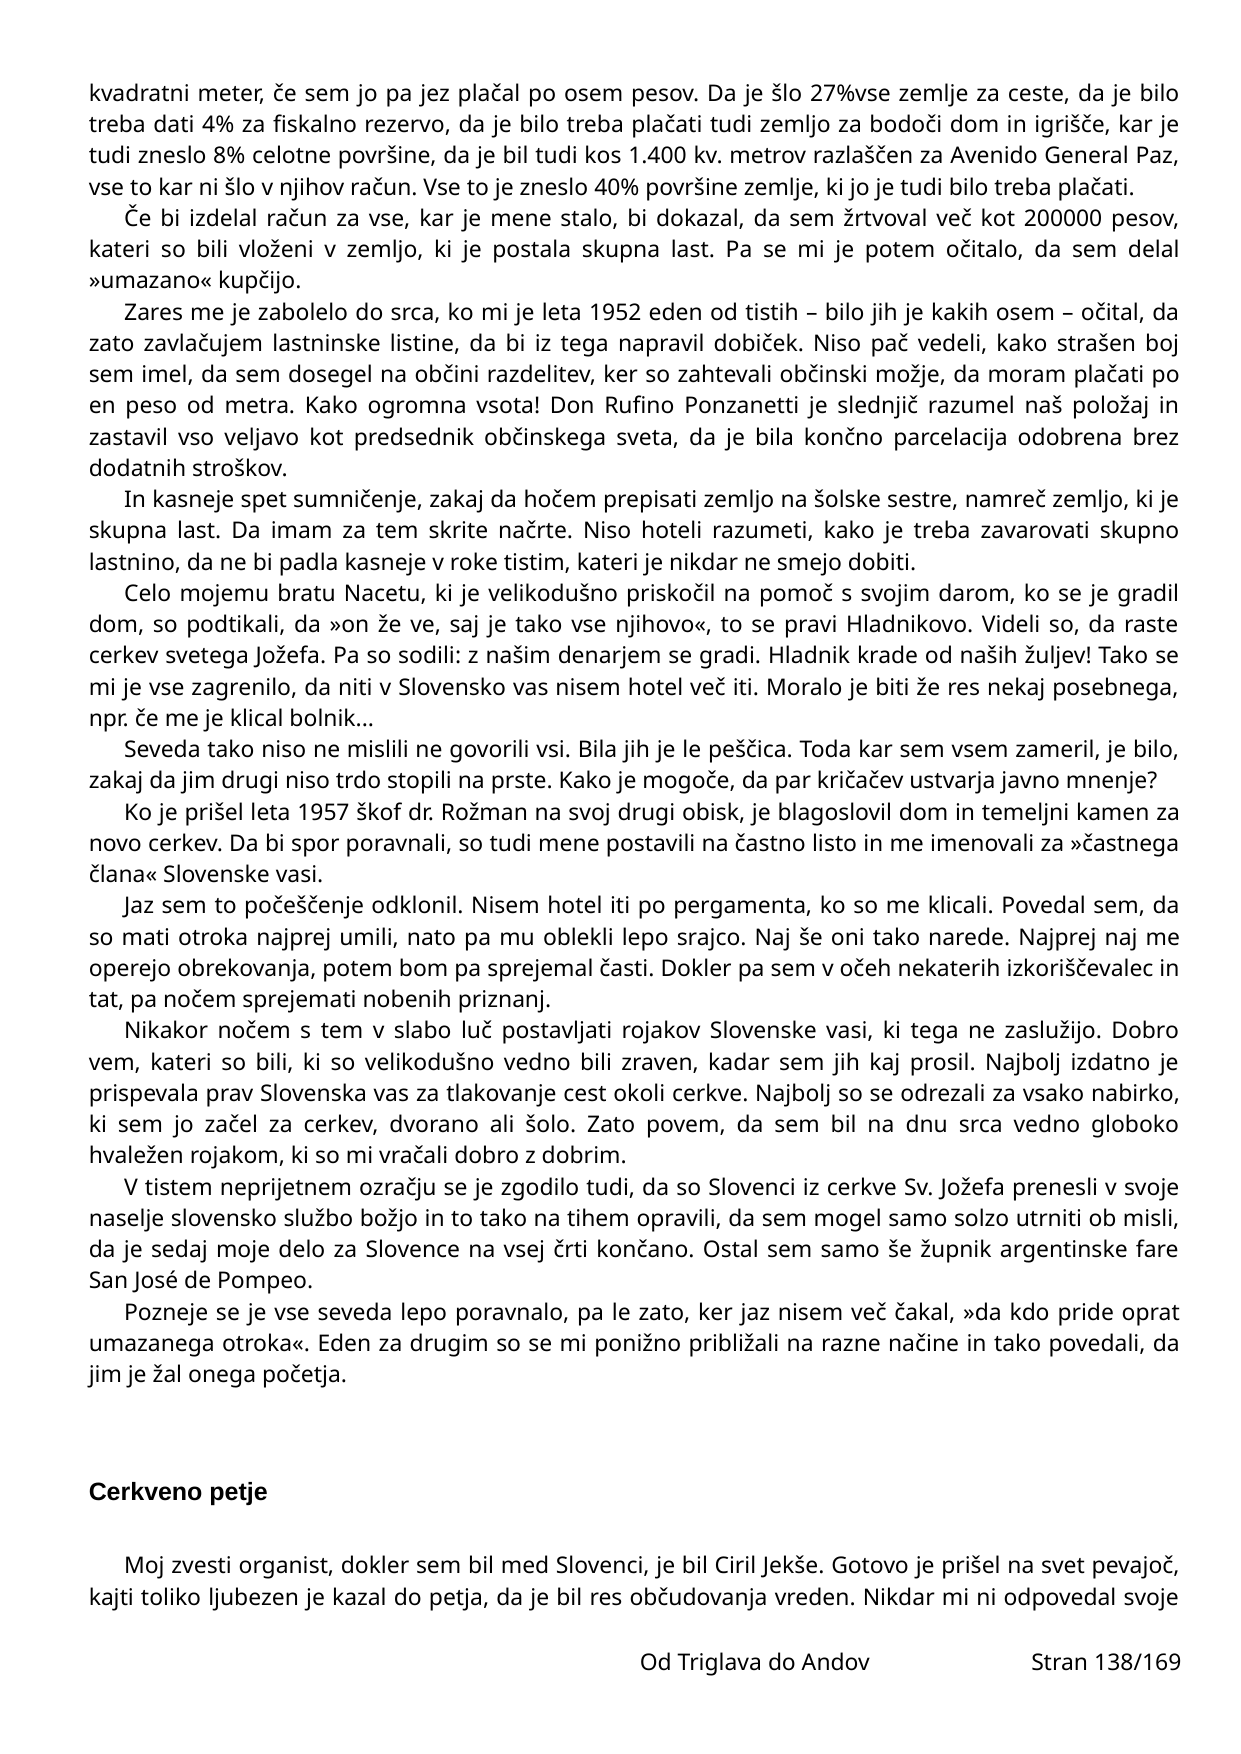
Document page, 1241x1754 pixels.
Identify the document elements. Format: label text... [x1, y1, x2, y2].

text Ko je prišel leta 1957 škof dr. Rožman na svoj drugi obisk, je blagoslovil dom in temeljni kamen za novo cerkev. Da bi spor poravnali, so tudi mene postavili na častno listo in me imenovali za »častnega člana« Slovenske vasi. [88, 796, 1181, 889]
text In kasneje spet sumničenje, zakaj da hočem prepisati zemljo na šolske sestre, namreč zemljo, ki je skupna last. Da imam za tem skrite načrte. Niso hoteli razumeti, kako je treba zavarovati skupno lastnino, da ne bi padla kasneje v roke tistim, kateri je nikdar ne smejo dobiti. [88, 483, 1181, 577]
text Jaz sem to počeščenje odklonil. Nisem hotel iti po pergamenta, ko so me klicali. Povedal sem, da so mati otroka najprej umili, nato pa mu oblekli lepo srajco. Naj še oni tako narede. Najprej naj me operejo obrekovanja, potem bom pa sprejemal časti. Dokler pa sem v očeh nekaterih izkoriščevalec in tat, pa nočem sprejemati nobenih priznanj. [88, 889, 1181, 1014]
text Pozneje se je vse seveda lepo poravnalo, pa le zato, ker jaz nisem več čakal, »da kdo pride oprat umazanega otroka«. Eden za drugim so se mi ponižno približali na razne načine in tako povedali, da jim je žal onega početja. [88, 1296, 1181, 1389]
text Če bi izdelal račun za vse, kar je mene stalo, bi dokazal, da sem žrtvoval več kot 200000 pesov, kateri so bili vloženi v zemljo, ki je postala skupna last. Pa se mi je potem očitalo, da sem delal »umazano« kupčijo. [88, 202, 1181, 296]
text Celo mojemu bratu Nacetu, ki je velikodušno priskočil na pomoč s svojim darom, ko se je gradil dom, so podtikali, da »on že ve, saj je tako vse njihovo«, to se pravi Hladnikovo. Videli so, da raste cerkev svetega Jožefa. Pa so sodili: z našim denarjem se gradi. Hladnik krade od naših žuljev! Tako se mi je vse zagrenilo, da niti v Slovensko vas nisem hotel več iti. Moralo je biti že res nekaj posebnega, npr. če me je klical bolnik... [88, 577, 1181, 733]
text Moj zvesti organist, dokler sem bil med Slovenci, je bil Ciril Jekše. Gotovo je prišel na svet pevajoč, kajti toliko ljubezen je kazal do petja, da je bil res občudovanja vreden. Nikdar mi ni odpovedal svoje [88, 1549, 1181, 1612]
subtitle Cerkveno petje [88, 1477, 1181, 1506]
text V tistem neprijetnem ozračju se je zgodilo tudi, da so Slovenci iz cerkve Sv. Jožefa prenesli v svoje naselje slovensko službo božjo in to tako na tihem opravili, da sem mogel samo solzo utrniti ob misli, da je sedaj moje delo za Slovence na vsej črti končano. Ostal sem samo še župnik argentinske fare San José de Pompeo. [88, 1171, 1181, 1296]
text Zares me je zabolelo do srca, ko mi je leta 1952 eden od tistih – bilo jih je kakih osem – očital, da zato zavlačujem lastninske listine, da bi iz tega napravil dobiček. Niso pač vedeli, kako strašen boj sem imel, da sem dosegel na občini razdelitev, ker so zahtevali občinski možje, da moram plačati po en peso od metra. Kako ogromna vsota! Don Rufino Ponzanetti je slednjič razumel naš položaj in zastavil vso veljavo kot predsednik občinskega sveta, da je bila končno parcelacija odobrena brez dodatnih stroškov. [88, 296, 1181, 483]
text kvadratni meter, če sem jo pa jez plačal po osem pesov. Da je šlo 27%vse zemlje za ceste, da je bilo treba dati 4% za fiskalno rezervo, da je bilo treba plačati tudi zemljo za bodoči dom in igrišče, kar je tudi zneslo 8% celotne površine, da je bil tudi kos 1.400 kv. metrov razlaščen za Avenido General Paz, vse to kar ni šlo v njihov račun. Vse to je zneslo 40% površine zemlje, ki jo je tudi bilo treba plačati. [88, 77, 1181, 202]
text Seveda tako niso ne mislili ne govorili vsi. Bila jih je le peščica. Toda kar sem vsem zameril, je bilo, zakaj da jim drugi niso trdo stopili na prste. Kako je mogoče, da par kričačev ustvarja javno mnenje? [88, 733, 1181, 796]
text Nikakor nočem s tem v slabo luč postavljati rojakov Slovenske vasi, ki tega ne zaslužijo. Dobro vem, kateri so bili, ki so velikodušno vedno bili zraven, kadar sem jih kaj prosil. Najbolj izdatno je prispevala prav Slovenska vas za tlakovanje cest okoli cerkve. Najbolj so se odrezali za vsako nabirko, ki sem jo začel za cerkev, dvorano ali šolo. Zato povem, da sem bil na dnu srca vedno globoko hvaležen rojakom, ki so mi vračali dobro z dobrim. [88, 1014, 1181, 1171]
